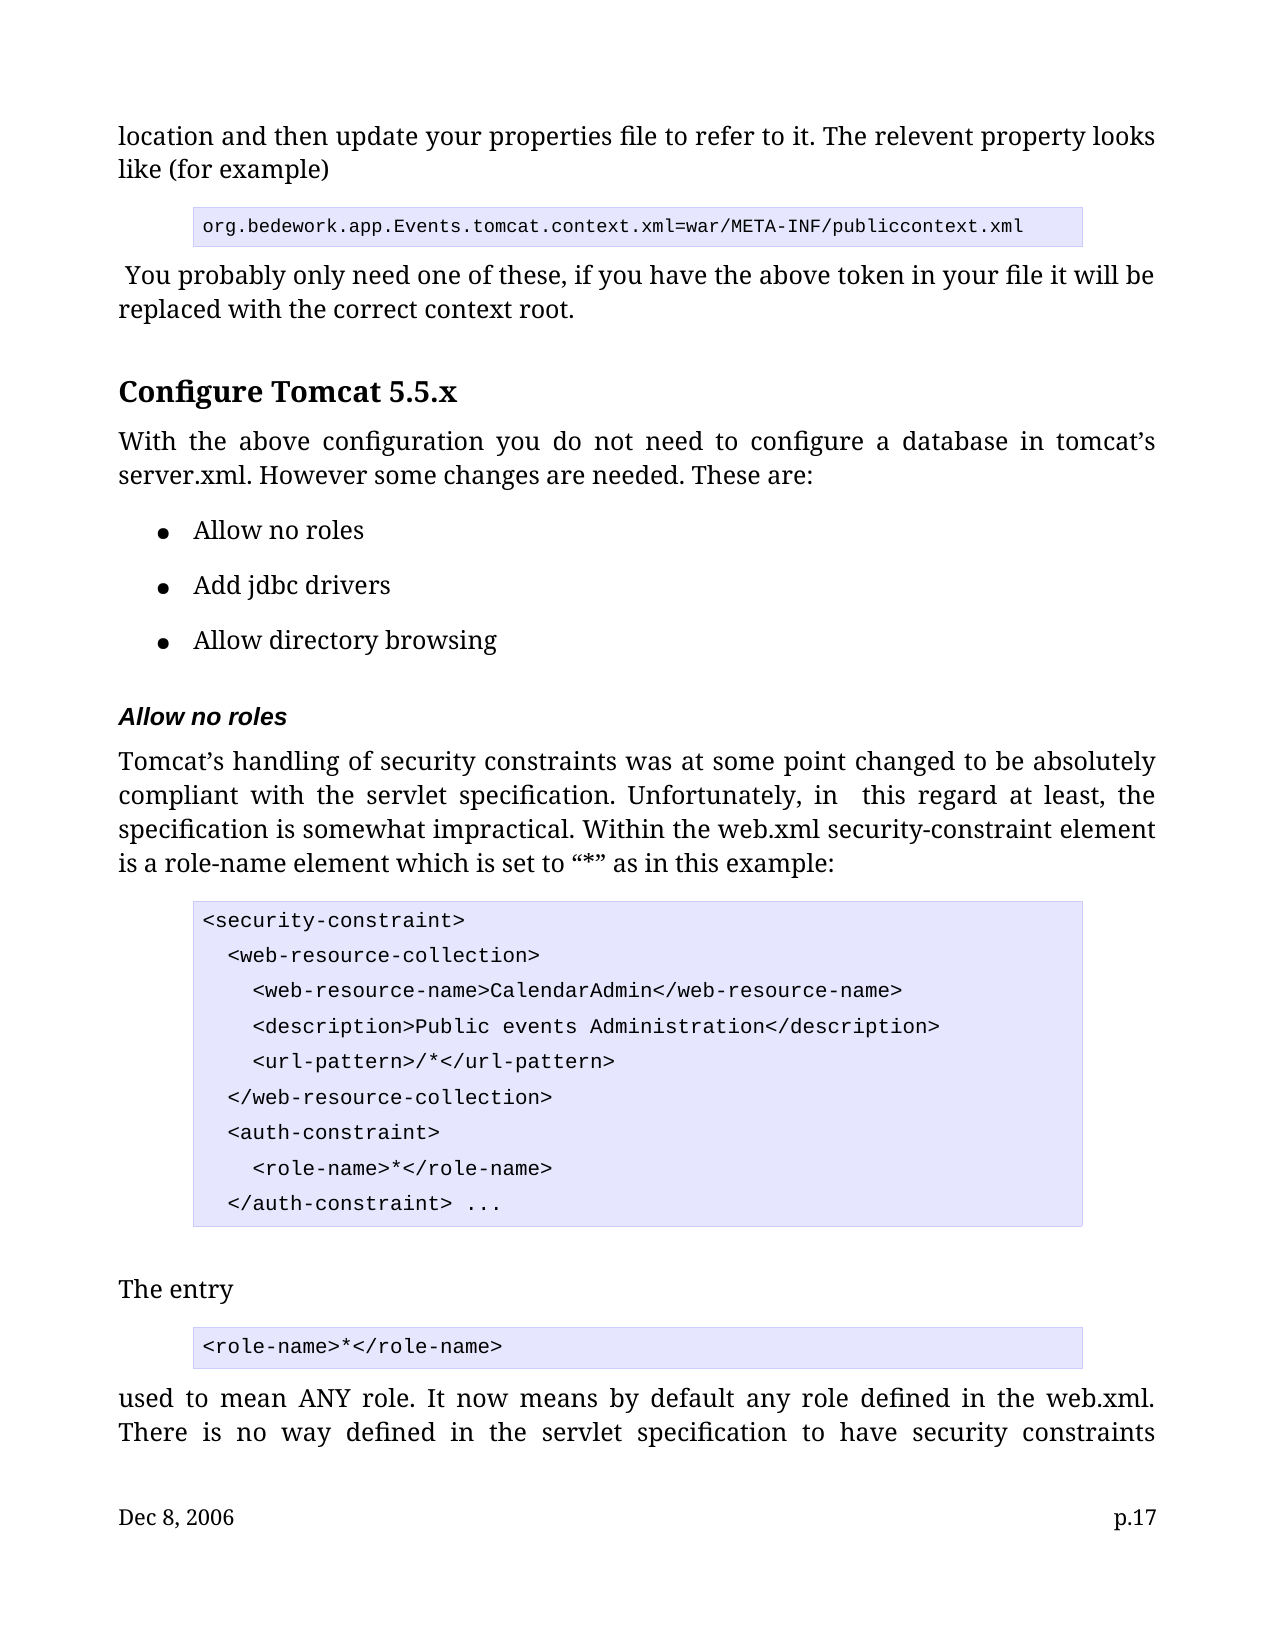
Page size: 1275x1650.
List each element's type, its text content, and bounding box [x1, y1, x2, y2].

text </web-resource-collection> [194, 1078, 1082, 1110]
text location and then update your properties file to refer to it. The relevent property looks like (for example) [118, 118, 1157, 186]
list Allow directory browsing [156, 623, 1157, 657]
text <url-pattern>/*</url-pattern> [194, 1042, 1082, 1075]
text <role-name>*</role-name> [194, 1148, 1082, 1181]
list Add jdbc drivers [156, 568, 1157, 602]
text org.bedework.app.Events.tomcat.context.xml=war/META-INF/publiccontext.xml [194, 208, 1082, 246]
text You probably only need one of these, if you have the above token in your file it will be replaced with the correct context root. [118, 257, 1157, 325]
subtitle Allow no roles [118, 703, 1157, 731]
text <web-resource-collection> [194, 936, 1082, 969]
text <auth-constraint> [194, 1113, 1082, 1146]
text <web-resource-name>CalendarAdmin</web-resource-name> [194, 971, 1082, 1004]
text With the above configuration you do not need to configure a database in tomcat’s server.xml. However some changes are needed. These are: [118, 424, 1157, 492]
text used to mean ANY role. It now means by default any role defined in the web.xml. There is no way defined in the servlet specification to have security constraints [118, 1380, 1157, 1448]
text <description>Public events Administration</description> [194, 1007, 1082, 1039]
text The entry [118, 1237, 1157, 1306]
subtitle Configure Tomcat 5.5.x [118, 371, 1157, 411]
text Tomcat’s handling of security constraints was at some point changed to be absolutely compliant with the servlet specification. Unfortunately, in this regard at least, the specification is somewhat impractical. Within the web.xml security-constraint element is a role-name element which is set to “*” as in this example: [118, 743, 1157, 879]
text <security-constraint> [194, 902, 1082, 933]
text </auth-constraint> ... [194, 1184, 1082, 1226]
list Allow no roles [156, 513, 1157, 547]
text <role-name>*</role-name> [194, 1328, 1082, 1368]
